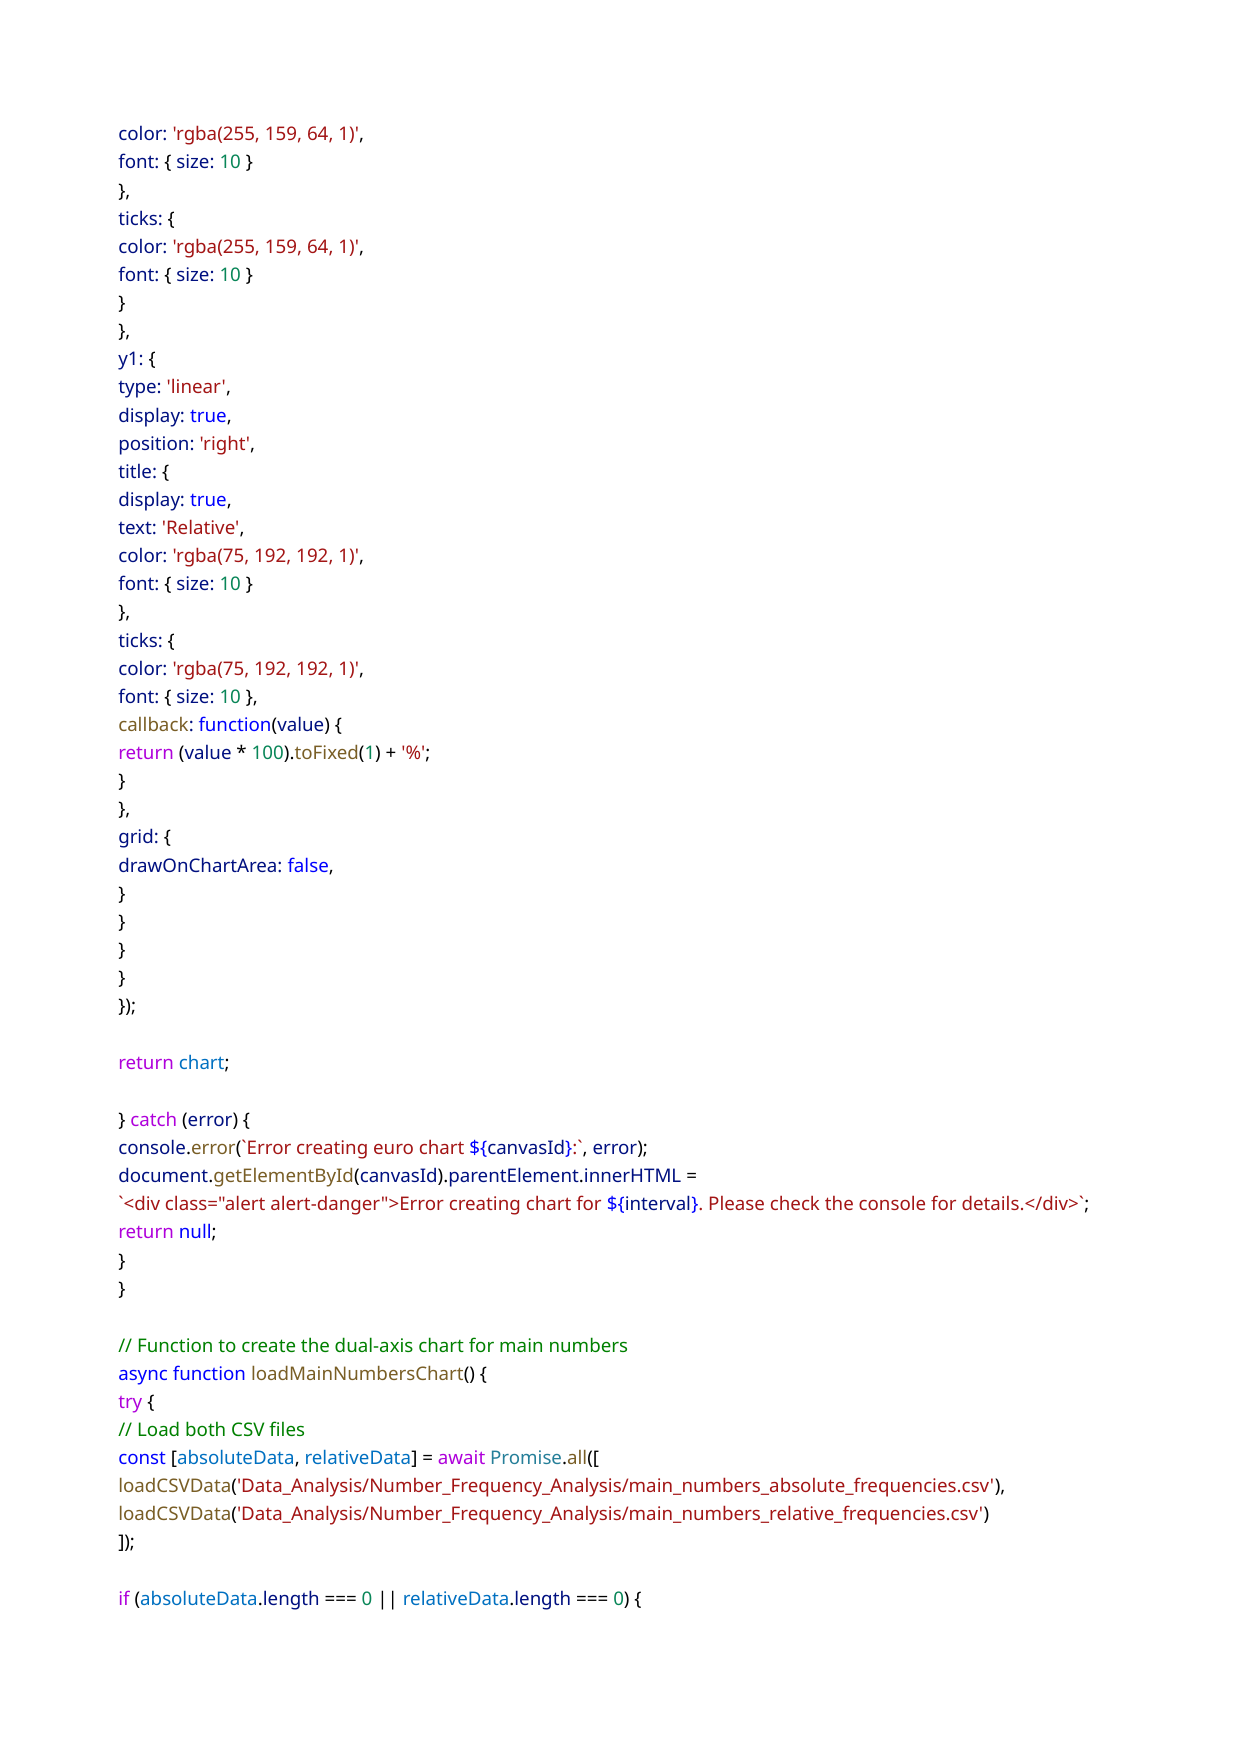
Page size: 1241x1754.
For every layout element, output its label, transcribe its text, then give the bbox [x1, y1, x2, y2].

text return null; [118, 1216, 1122, 1244]
text type: 'linear', [118, 371, 1122, 399]
text font: { size: 10 } [118, 146, 1122, 174]
text } [118, 962, 1122, 990]
text color: 'rgba(75, 192, 192, 1)', [118, 540, 1122, 568]
text font: { size: 10 } [118, 259, 1122, 287]
text } catch (error) { [118, 1104, 1122, 1132]
text const [absoluteData, relativeData] = await Promise.all([ [118, 1442, 1122, 1470]
text } [118, 1272, 1122, 1301]
text position: 'right', [118, 427, 1122, 456]
text display: true, [118, 399, 1122, 427]
text console.error(`Error creating euro chart ${canvasId}:`, error); [118, 1132, 1122, 1160]
text }, [118, 315, 1122, 343]
text ]); [118, 1526, 1122, 1554]
text display: true, [118, 484, 1122, 512]
text return (value * 100).toFixed(1) + '%'; [118, 737, 1122, 765]
text drawOnChartArea: false, [118, 849, 1122, 877]
text } [118, 906, 1122, 934]
text } [118, 1244, 1122, 1272]
text } [118, 934, 1122, 962]
text }); [118, 990, 1122, 1018]
text color: 'rgba(255, 159, 64, 1)', [118, 118, 1122, 146]
text text: 'Relative', [118, 512, 1122, 540]
text loadCSVData('Data_Analysis/Number_Frequency_Analysis/main_numbers_relative_frequencies.csv') [118, 1498, 1122, 1526]
text document.getElementById(canvasId).parentElement.innerHTML = [118, 1160, 1122, 1188]
text if (absoluteData.length === 0 || relativeData.length === 0) { [118, 1583, 1122, 1611]
text } [118, 765, 1122, 793]
text // Function to create the dual-axis chart for main numbers [118, 1329, 1122, 1357]
text grid: { [118, 821, 1122, 849]
text return chart; [118, 1047, 1122, 1075]
text font: { size: 10 } [118, 568, 1122, 596]
text `<div class="alert alert-danger">Error creating chart for ${interval}. Please check the console for details.</div>`; [118, 1188, 1122, 1216]
text color: 'rgba(75, 192, 192, 1)', [118, 652, 1122, 681]
text y1: { [118, 343, 1122, 371]
text font: { size: 10 }, [118, 681, 1122, 709]
text async function loadMainNumbersChart() { [118, 1357, 1122, 1386]
text try { [118, 1386, 1122, 1414]
text }, [118, 596, 1122, 624]
text } [118, 287, 1122, 315]
text }, [118, 793, 1122, 821]
text title: { [118, 456, 1122, 484]
text ticks: { [118, 202, 1122, 231]
text callback: function(value) { [118, 709, 1122, 737]
text loadCSVData('Data_Analysis/Number_Frequency_Analysis/main_numbers_absolute_frequencies.csv'), [118, 1470, 1122, 1498]
text }, [118, 174, 1122, 202]
text ticks: { [118, 624, 1122, 652]
text // Load both CSV files [118, 1414, 1122, 1442]
text } [118, 877, 1122, 906]
text color: 'rgba(255, 159, 64, 1)', [118, 231, 1122, 259]
